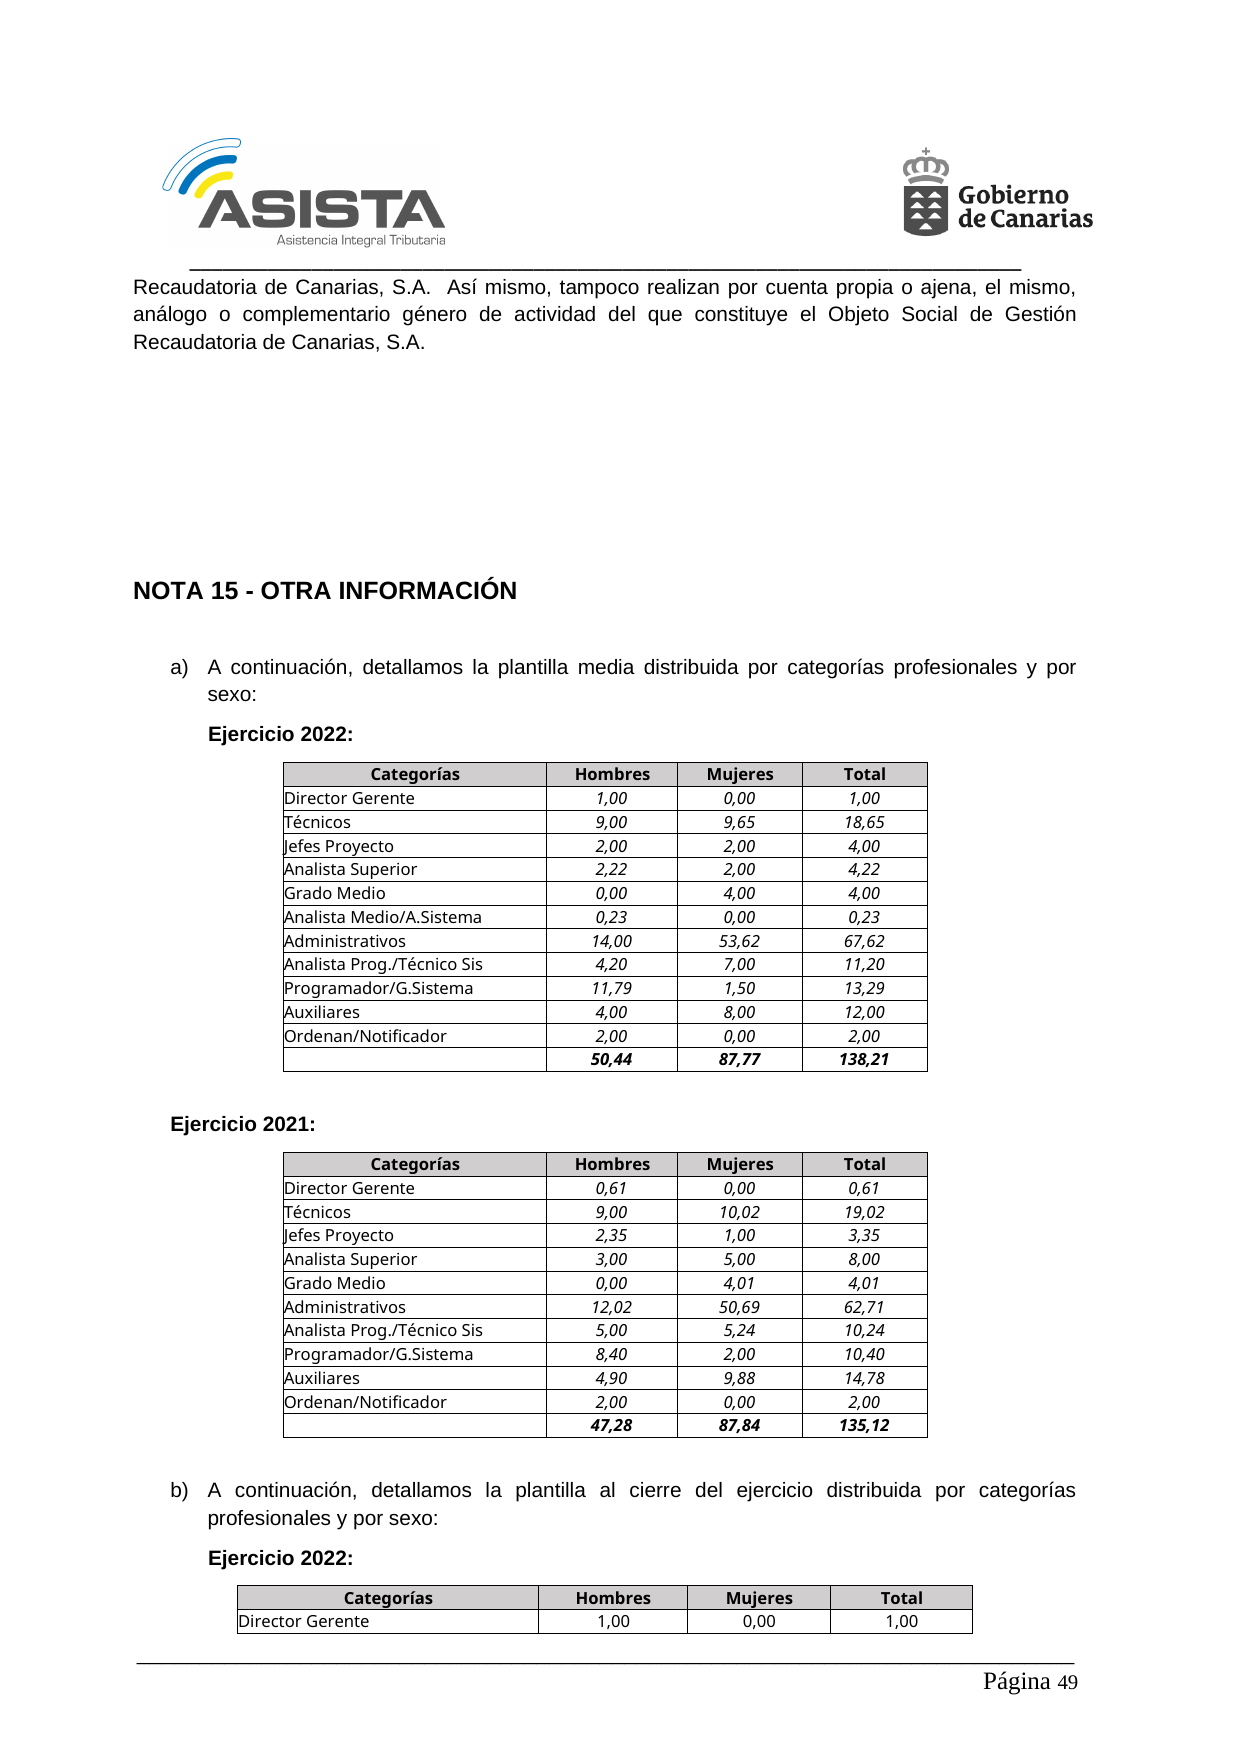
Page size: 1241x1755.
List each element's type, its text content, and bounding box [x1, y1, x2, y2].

table_cell 4,20 [547, 953, 677, 976]
table_header Hombres [547, 1153, 677, 1176]
table_cell 4,00 [547, 1001, 677, 1023]
table_cell 47,28 [547, 1414, 677, 1437]
table_cell Administrativos [284, 1295, 546, 1318]
table_cell 4,01 [803, 1272, 927, 1294]
table_cell Auxiliares [284, 1001, 546, 1023]
table_header Categorías [238, 1586, 538, 1609]
table_cell 1,00 [831, 1610, 972, 1633]
table_cell 0,00 [547, 1272, 677, 1294]
table_cell 2,00 [678, 834, 802, 857]
table_cell 3,35 [803, 1224, 927, 1247]
table_header Total [803, 1153, 927, 1176]
table_cell Técnicos [284, 1200, 546, 1223]
table_cell 62,71 [803, 1295, 927, 1318]
table_cell Jefes Proyecto [284, 1224, 546, 1247]
table_cell 50,69 [678, 1295, 802, 1318]
table_header Hombres [547, 763, 677, 786]
table_cell 12,02 [547, 1295, 677, 1318]
table_cell 14,78 [803, 1367, 927, 1389]
table_cell 8,00 [803, 1248, 927, 1271]
table_cell 2,00 [547, 1024, 677, 1047]
table_cell 10,02 [678, 1200, 802, 1223]
table_cell Jefes Proyecto [284, 834, 546, 857]
table_header Categorías [284, 763, 546, 786]
table_cell Analista Medio/A.Sistema [284, 906, 546, 928]
table_cell 135,12 [803, 1414, 927, 1437]
table_cell Analista Prog./Técnico Sis [284, 953, 546, 976]
table_cell 0,23 [803, 906, 927, 928]
table_cell 4,22 [803, 858, 927, 881]
table_cell 2,00 [547, 834, 677, 857]
table_cell 1,00 [547, 787, 677, 809]
table_cell 1,00 [678, 1224, 802, 1247]
table_cell [284, 1048, 546, 1071]
table_header Mujeres [678, 1153, 802, 1176]
table_cell 9,00 [547, 1200, 677, 1223]
table_cell 4,00 [803, 834, 927, 857]
table_cell 4,01 [678, 1272, 802, 1294]
table_cell 11,79 [547, 977, 677, 999]
table_cell 50,44 [547, 1048, 677, 1071]
table_cell 5,00 [678, 1248, 802, 1271]
table_cell 0,00 [547, 882, 677, 904]
table_cell Director Gerente [284, 787, 546, 809]
table_cell 2,00 [803, 1390, 927, 1413]
table_cell 4,00 [803, 882, 927, 904]
table_cell 2,00 [678, 858, 802, 881]
table_header Total [831, 1586, 972, 1609]
table_cell 4,90 [547, 1367, 677, 1389]
table_cell 10,24 [803, 1319, 927, 1342]
table_cell Director Gerente [284, 1177, 546, 1199]
table_header Hombres [539, 1586, 687, 1609]
table_cell 8,00 [678, 1001, 802, 1023]
table_cell 87,77 [678, 1048, 802, 1071]
table_cell 14,00 [547, 929, 677, 952]
table_header Total [803, 763, 927, 786]
table_cell 0,00 [678, 787, 802, 809]
table_cell Ordenan/Notificador [284, 1390, 546, 1413]
text Ejercicio 2022: [208, 1545, 1078, 1569]
table_cell 2,35 [547, 1224, 677, 1247]
table_cell 0,61 [547, 1177, 677, 1199]
list A continuación, detallamos la plantilla media distribuida por categorías profesionales y por sexo: [170, 654, 1078, 706]
table_cell 9,65 [678, 811, 802, 833]
table_cell 11,20 [803, 953, 927, 976]
table_cell 19,02 [803, 1200, 927, 1223]
table_cell 0,00 [678, 1024, 802, 1047]
table_cell Administrativos [284, 929, 546, 952]
list A continuación, detallamos la plantilla al cierre del ejercicio distribuida por categorías profesionales y por sexo: [170, 1478, 1078, 1529]
table_cell 53,62 [678, 929, 802, 952]
table_cell 2,00 [803, 1024, 927, 1047]
table_header Categorías [284, 1153, 546, 1176]
table_cell 10,40 [803, 1343, 927, 1366]
table_cell 2,00 [678, 1343, 802, 1366]
table_cell 7,00 [678, 953, 802, 976]
table_cell 4,00 [678, 882, 802, 904]
table_cell 18,65 [803, 811, 927, 833]
table_cell 9,00 [547, 811, 677, 833]
table_cell 3,00 [547, 1248, 677, 1271]
text Recaudatoria de Canarias, S.A. Así mismo, tampoco realizan por cuenta propia o ajena, el mismo, análogo o complementario género de actividad del que constituye el Objeto Social de Gestión Recaudatoria de Canarias, S.A. [133, 275, 1078, 354]
table_cell 0,23 [547, 906, 677, 928]
table_cell Grado Medio [284, 1272, 546, 1294]
table_header Mujeres [688, 1586, 830, 1609]
table_cell 138,21 [803, 1048, 927, 1071]
table_cell Analista Prog./Técnico Sis [284, 1319, 546, 1342]
table_cell 87,84 [678, 1414, 802, 1437]
table_cell 0,00 [678, 1177, 802, 1199]
table_cell Programador/G.Sistema [284, 977, 546, 999]
table_cell 9,88 [678, 1367, 802, 1389]
table_cell 1,50 [678, 977, 802, 999]
table_cell 67,62 [803, 929, 927, 952]
text Ejercicio 2022: [208, 722, 1078, 746]
table_cell Técnicos [284, 811, 546, 833]
table_cell 13,29 [803, 977, 927, 999]
table_cell 1,00 [539, 1610, 687, 1633]
table_cell Grado Medio [284, 882, 546, 904]
table_cell 8,40 [547, 1343, 677, 1366]
table_cell Analista Superior [284, 1248, 546, 1271]
table_cell 2,00 [547, 1390, 677, 1413]
table_header Mujeres [678, 763, 802, 786]
table_cell Programador/G.Sistema [284, 1343, 546, 1366]
table_cell 2,22 [547, 858, 677, 881]
table_cell 1,00 [803, 787, 927, 809]
table_cell 5,24 [678, 1319, 802, 1342]
text Ejercicio 2021: [133, 1112, 1078, 1136]
table_cell 12,00 [803, 1001, 927, 1023]
table_cell Ordenan/Notificador [284, 1024, 546, 1047]
table_cell 0,00 [688, 1610, 830, 1633]
table_cell Auxiliares [284, 1367, 546, 1389]
text NOTA 15 - OTRA INFORMACIÓN [133, 576, 1078, 604]
table_cell 0,00 [678, 1390, 802, 1413]
table_cell 0,61 [803, 1177, 927, 1199]
table_cell 5,00 [547, 1319, 677, 1342]
table_cell 0,00 [678, 906, 802, 928]
table_cell Director Gerente [238, 1610, 538, 1633]
table_cell Analista Superior [284, 858, 546, 881]
table_cell [284, 1414, 546, 1437]
